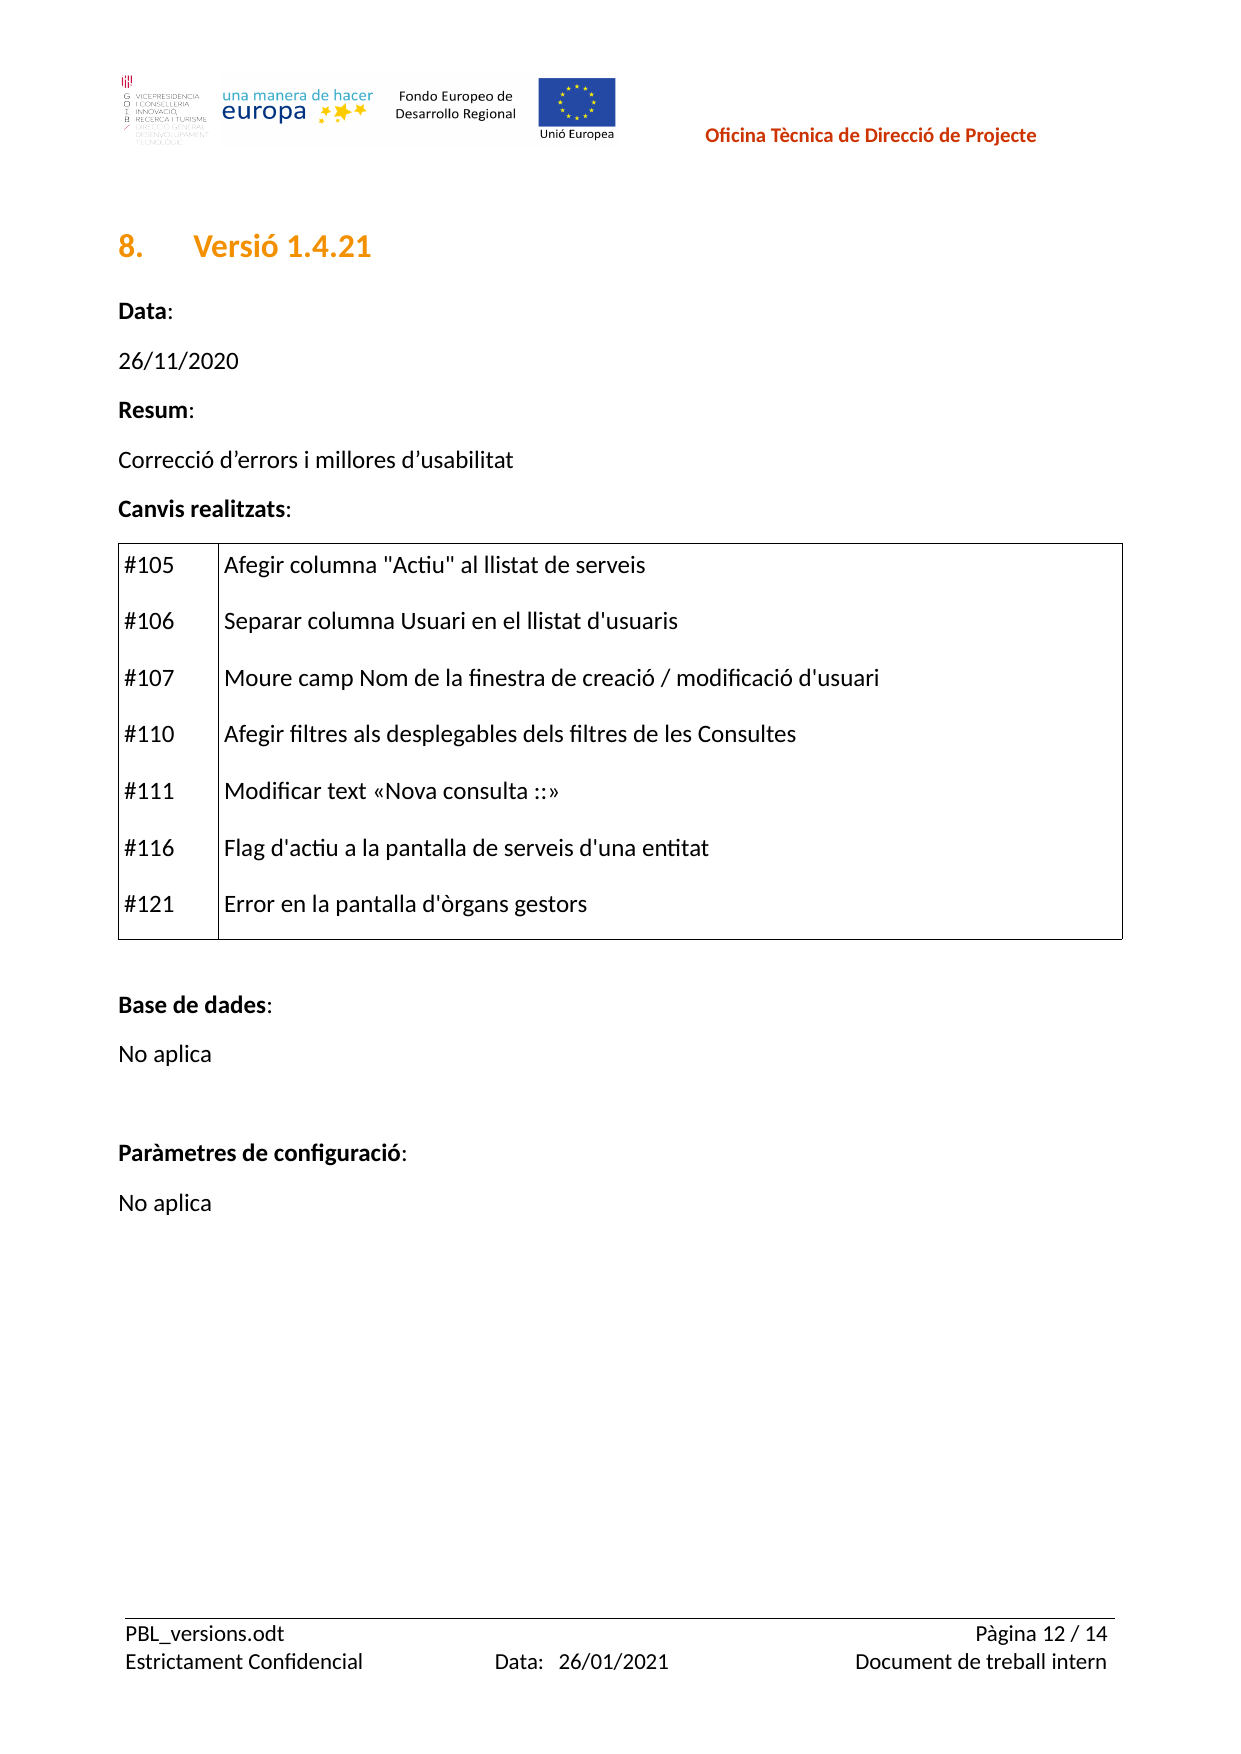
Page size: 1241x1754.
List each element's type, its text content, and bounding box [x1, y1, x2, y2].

table_cell Modificar text «Nova consulta ::» [219, 770, 1122, 826]
picture [118, 73, 213, 147]
table_header #105 [119, 544, 218, 600]
table_cell #107 [119, 656, 218, 713]
table_cell #106 [119, 600, 218, 656]
table_cell Flag d'actiu a la pantalla de serveis d'una entitat [219, 826, 1122, 883]
text No aplica [118, 1187, 1122, 1218]
table_cell #121 [119, 883, 218, 939]
table_cell #111 [119, 770, 218, 826]
text Base de dades: [118, 989, 1122, 1019]
text Paràmetres de configuració: [118, 1138, 1122, 1168]
table_cell Afegir filtres als desplegables dels filtres de les Consultes [219, 713, 1122, 769]
text Correcció d’errors i millores d’usabilitat [118, 444, 1122, 474]
text 26/11/2020 [118, 345, 1122, 375]
text No aplica [118, 1038, 1122, 1069]
table_cell Moure camp Nom de la finestra de creació / modificació d'usuari [219, 656, 1122, 713]
table_cell Error en la pantalla d'òrgans gestors [219, 883, 1122, 939]
table_header Afegir columna "Actiu" al llistat de serveis [219, 544, 1122, 600]
table_cell Separar columna Usuari en el llistat d'usuaris [219, 600, 1122, 656]
table_cell #116 [119, 826, 218, 883]
text Data: [118, 295, 1122, 326]
subtitle Versió 1.4.21 [118, 225, 1122, 266]
text Canvis realitzats: [118, 493, 1122, 524]
text Resum: [118, 394, 1122, 425]
table_cell #110 [119, 713, 218, 769]
picture [219, 73, 621, 147]
